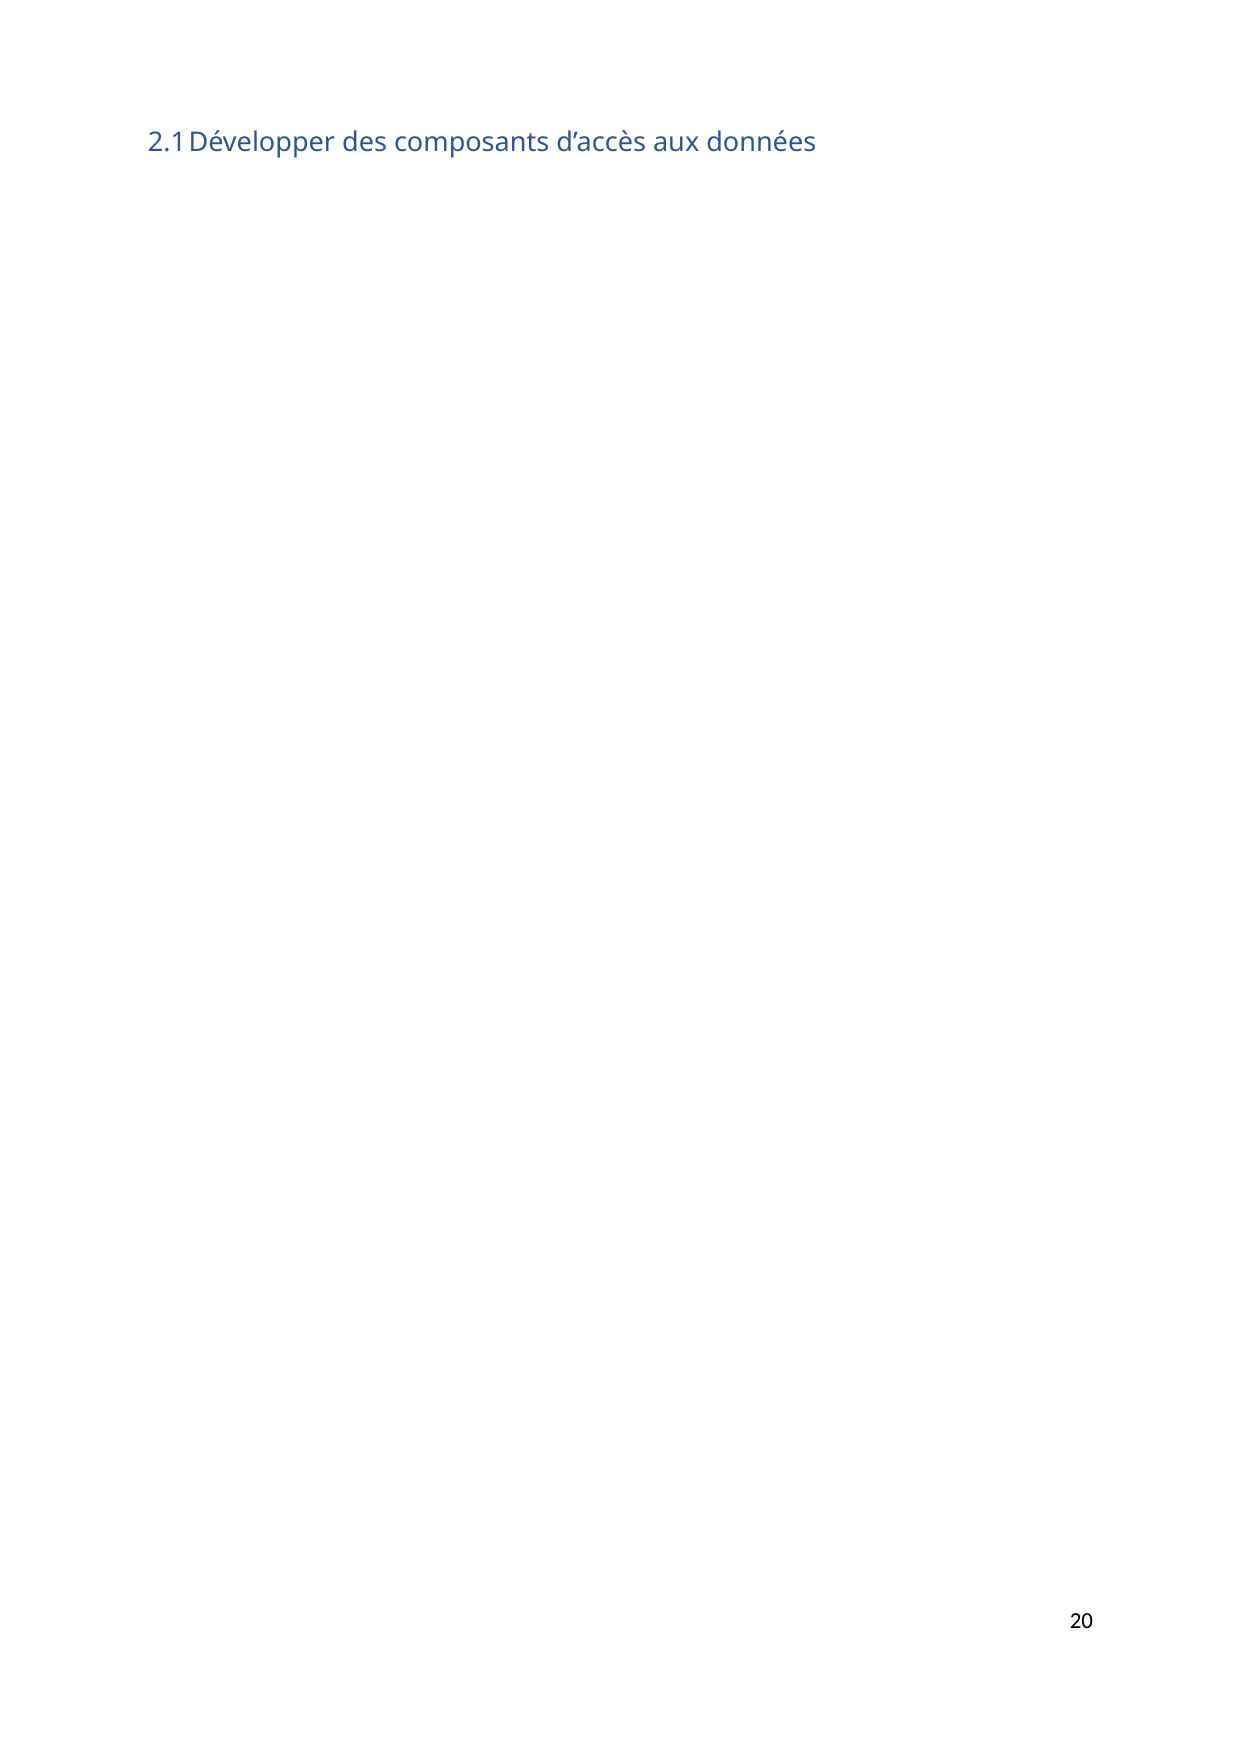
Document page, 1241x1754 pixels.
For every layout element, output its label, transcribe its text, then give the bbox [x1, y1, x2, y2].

list Développer des composants d’accès aux données [148, 123, 1093, 159]
